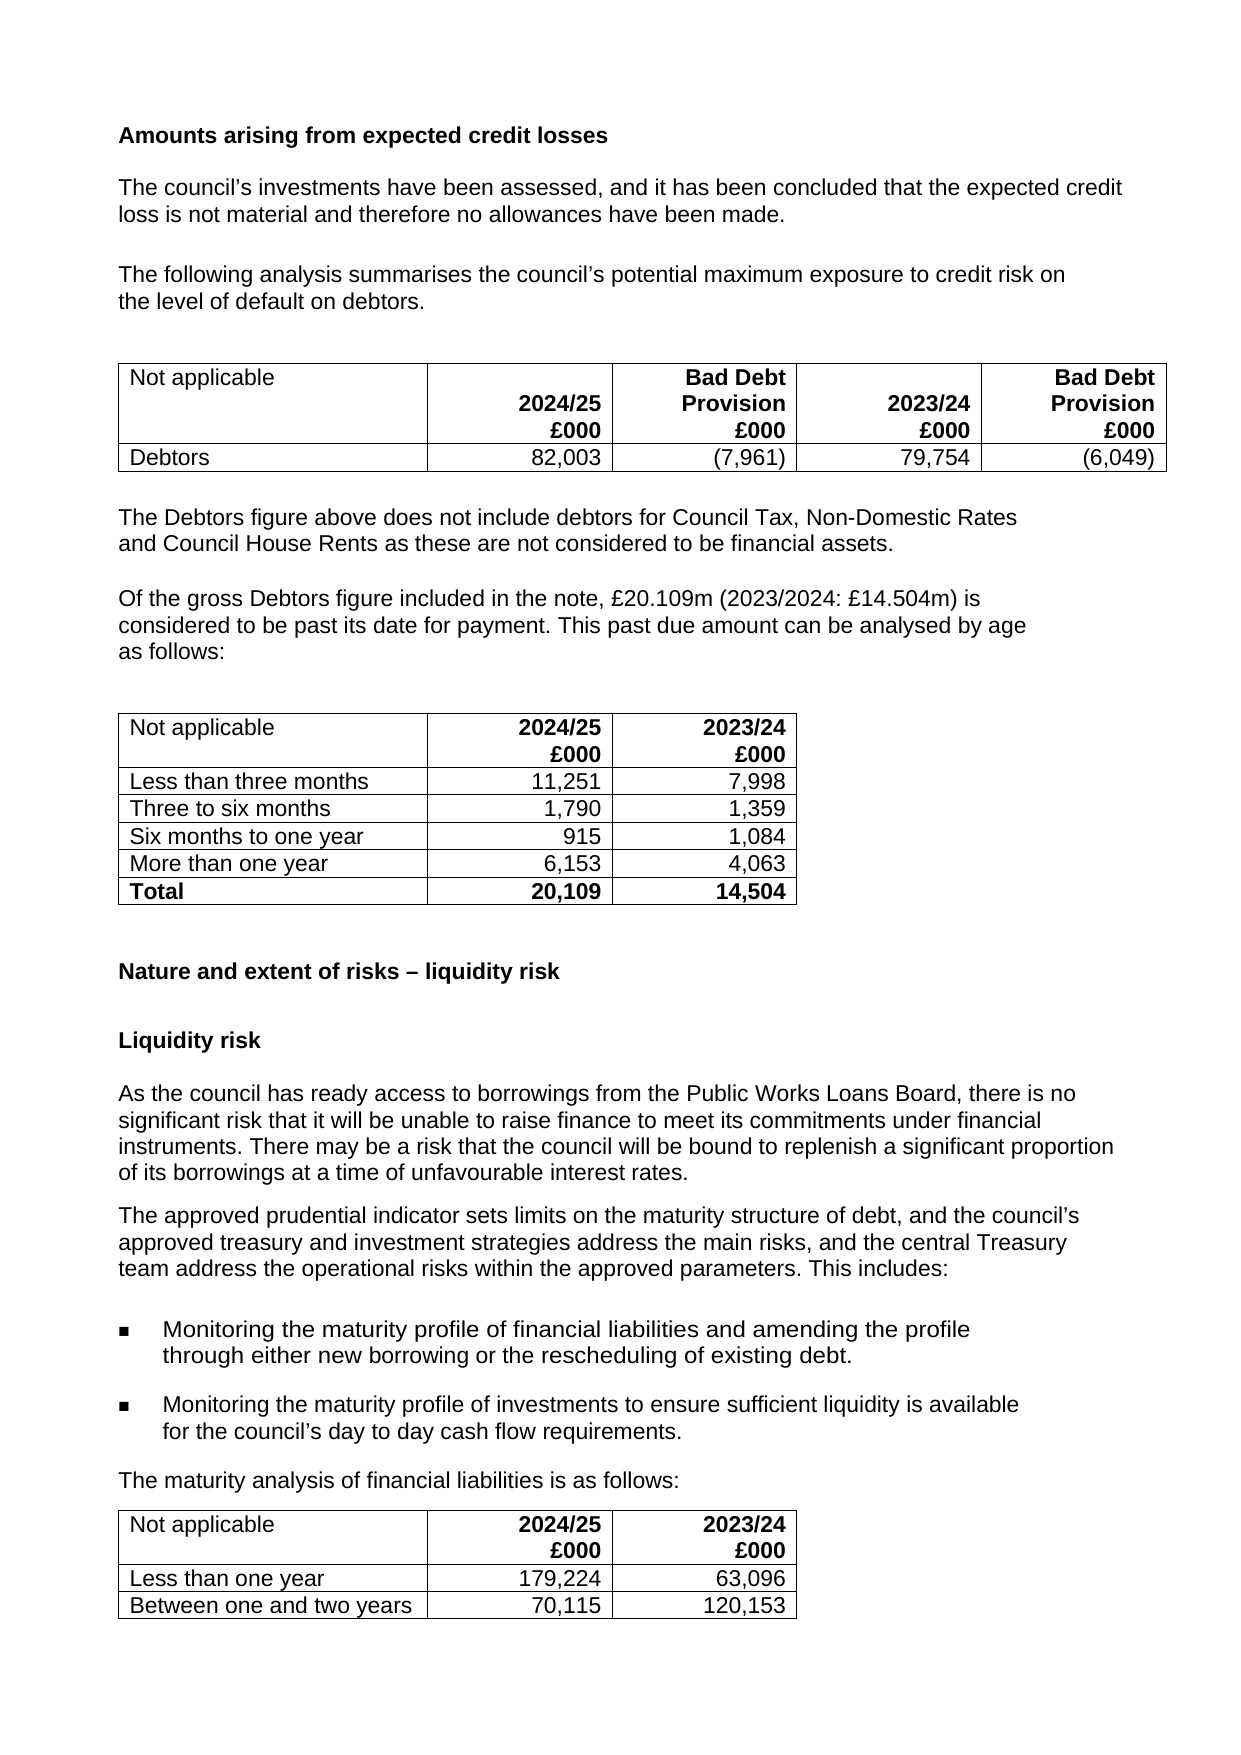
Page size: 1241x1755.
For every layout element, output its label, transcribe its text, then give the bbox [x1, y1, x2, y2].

table_header 2024/25 £000 [428, 1511, 612, 1563]
text The council’s investments have been assessed, and it has been concluded that the expected credit loss is not material and therefore no allowances have been made. [118, 174, 1122, 227]
table_cell 82,003 [428, 444, 612, 471]
table_header Bad Debt Provision £000 [613, 364, 796, 443]
subtitle Nature and extent of risks – liquidity risk [118, 958, 1122, 984]
text The maturity analysis of financial liabilities is as follows: [118, 1467, 1037, 1493]
table_cell 14,504 [613, 878, 796, 904]
table_cell (6,049) [982, 444, 1166, 471]
table_header 2024/25 £000 [428, 714, 612, 767]
text The following analysis summarises the council’s potential maximum exposure to credit risk on the level of default on debtors. [118, 261, 1066, 314]
text The Debtors figure above does not include debtors for Council Tax, Non-Domestic Rates and Council House Rents as these are not considered to be financial assets. [118, 504, 1037, 557]
table_cell 4,063 [613, 850, 796, 877]
table_cell More than one year [119, 850, 427, 877]
table_cell 11,251 [428, 768, 612, 794]
table_cell Less than one year [119, 1565, 427, 1591]
text The approved prudential indicator sets limits on the maturity structure of debt, and the council’s approved treasury and investment strategies address the main risks, and the central Treasury team address the operational risks within the approved parameters. This includes: [118, 1202, 1122, 1281]
text Liquidity risk As the council has ready access to borrowings from the Public Works Loans Board, there is no significant risk that it will be unable to raise finance to meet its commitments under financial instruments. There may be a risk that the council will be bound to replenish a significant proportion of its borrowings at a time of unfavourable interest rates. [118, 1027, 1122, 1186]
table_cell 7,998 [613, 768, 796, 794]
list Monitoring the maturity profile of financial liabilities and amending the profile through either new borrowing or the rescheduling of existing debt. [118, 1316, 1037, 1369]
table_cell (7,961) [613, 444, 796, 471]
table_cell 179,224 [428, 1565, 612, 1591]
text Of the gross Debtors figure included in the note, £20.109m (2023/2024: £14.504m) is considered to be past its date for payment. This past due amount can be analysed by age as follows: [118, 585, 1037, 664]
table_header 2023/24 £000 [797, 364, 981, 443]
table_cell 1,084 [613, 823, 796, 849]
subtitle Amounts arising from expected credit losses [118, 122, 1122, 174]
table_header 2023/24 £000 [613, 1511, 796, 1563]
table_cell 6,153 [428, 850, 612, 877]
table_cell Three to six months [119, 795, 427, 822]
table_cell 1,359 [613, 795, 796, 822]
table_cell Debtors [119, 444, 427, 471]
table_cell Total [119, 878, 427, 904]
table_cell 1,790 [428, 795, 612, 822]
table_header Not applicable [119, 714, 427, 767]
table_cell Between one and two years [119, 1592, 427, 1618]
table_cell 70,115 [428, 1592, 612, 1618]
table_header Bad Debt Provision £000 [982, 364, 1166, 443]
table_header Not applicable [119, 364, 427, 443]
table_cell 915 [428, 823, 612, 849]
table_header Not applicable [119, 1511, 427, 1563]
table_cell 120,153 [613, 1592, 796, 1618]
table_cell Less than three months [119, 768, 427, 794]
table_cell Six months to one year [119, 823, 427, 849]
list Monitoring the maturity profile of investments to ensure sufficient liquidity is available for the council’s day to day cash flow requirements. [118, 1391, 1037, 1444]
table_cell 79,754 [797, 444, 981, 471]
table_cell 63,096 [613, 1565, 796, 1591]
table_header 2024/25 £000 [428, 364, 612, 443]
table_header 2023/24 £000 [613, 714, 796, 767]
table_cell 20,109 [428, 878, 612, 904]
